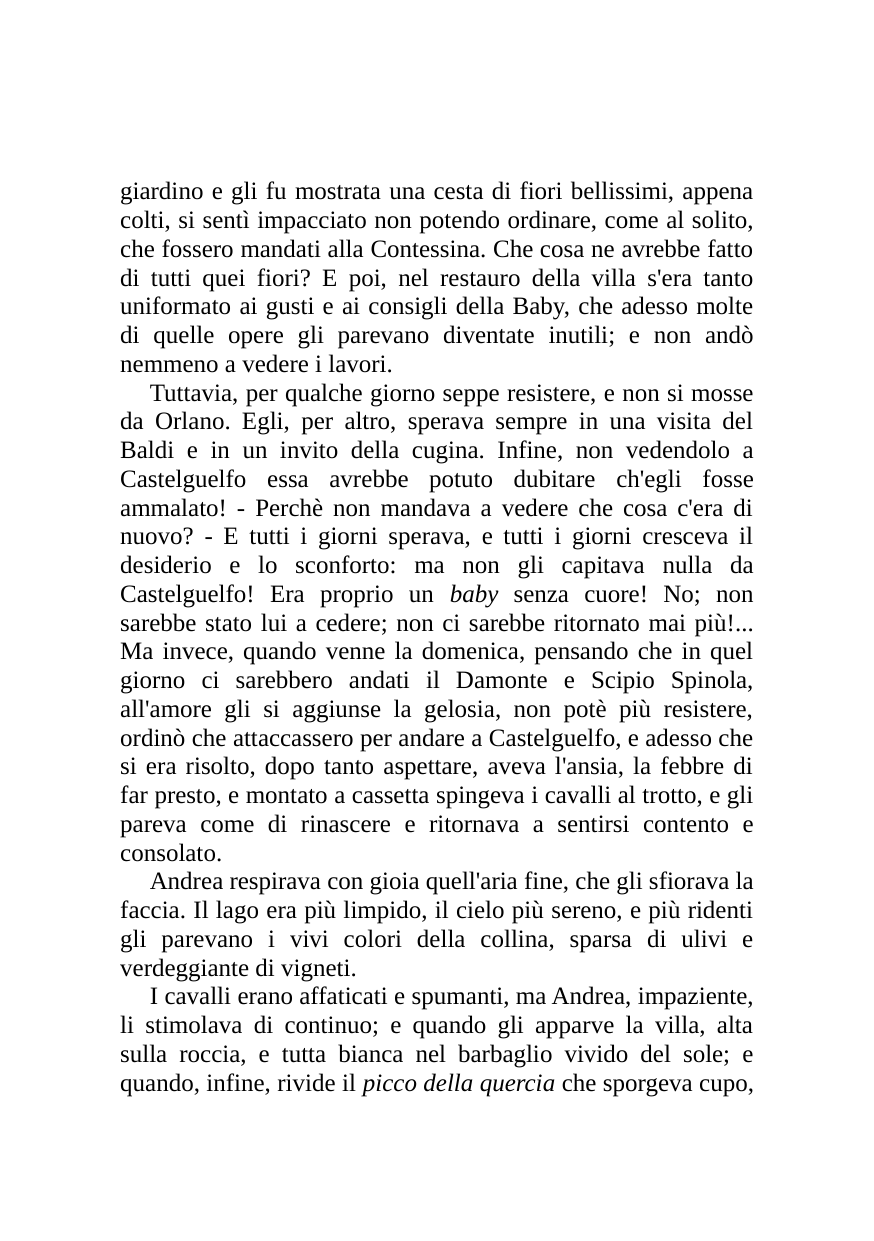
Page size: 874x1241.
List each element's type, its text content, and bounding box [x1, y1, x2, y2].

text Andrea respirava con gioia quell'aria fine, che gli sfiorava la faccia. Il lago era più limpido, il cielo più sereno, e più ridenti gli parevano i vivi colori della collina, sparsa di ulivi e verdeggiante di vigneti. [120, 866, 754, 981]
text I cavalli erano affaticati e spumanti, ma Andrea, impaziente, li stimolava di continuo; e quando gli apparve la villa, alta sulla roccia, e tutta bianca nel barbaglio vivido del sole; e quando, infine, rivide il picco della quercia che sporgeva cupo, [120, 981, 754, 1096]
text Tuttavia, per qualche giorno seppe resistere, e non si mosse da Orlano. Egli, per altro, sperava sempre in una visita del Baldi e in un invito della cugina. Infine, non vedendolo a Castelguelfo essa avrebbe potuto dubitare ch'egli fosse ammalato! - Perchè non mandava a vedere che cosa c'era di nuovo? - E tutti i giorni sperava, e tutti i giorni cresceva il desiderio e lo sconforto: ma non gli capitava nulla da Castelguelfo! Era proprio un baby senza cuore! No; non sarebbe stato lui a cedere; non ci sarebbe ritornato mai più!... Ma invece, quando venne la domenica, pensando che in quel giorno ci sarebbero andati il Damonte e Scipio Spinola, all'amore gli si aggiunse la gelosia, non potè più resistere, ordinò che attaccassero per andare a Castelguelfo, e adesso che si era risolto, dopo tanto aspettare, aveva l'ansia, la febbre di far presto, e montato a cassetta spingeva i cavalli al trotto, e gli pareva come di rinascere e ritornava a sentirsi contento e consolato. [120, 378, 754, 866]
text giardino e gli fu mostrata una cesta di fiori bellissimi, appena colti, si sentì impacciato non potendo ordinare, come al solito, che fossero mandati alla Contessina. Che cosa ne avrebbe fatto di tutti quei fiori? E poi, nel restauro della villa s'era tanto uniformato ai gusti e ai consigli della Baby, che adesso molte di quelle opere gli parevano diventate inutili; e non andò nemmeno a vedere i lavori. [120, 176, 754, 378]
